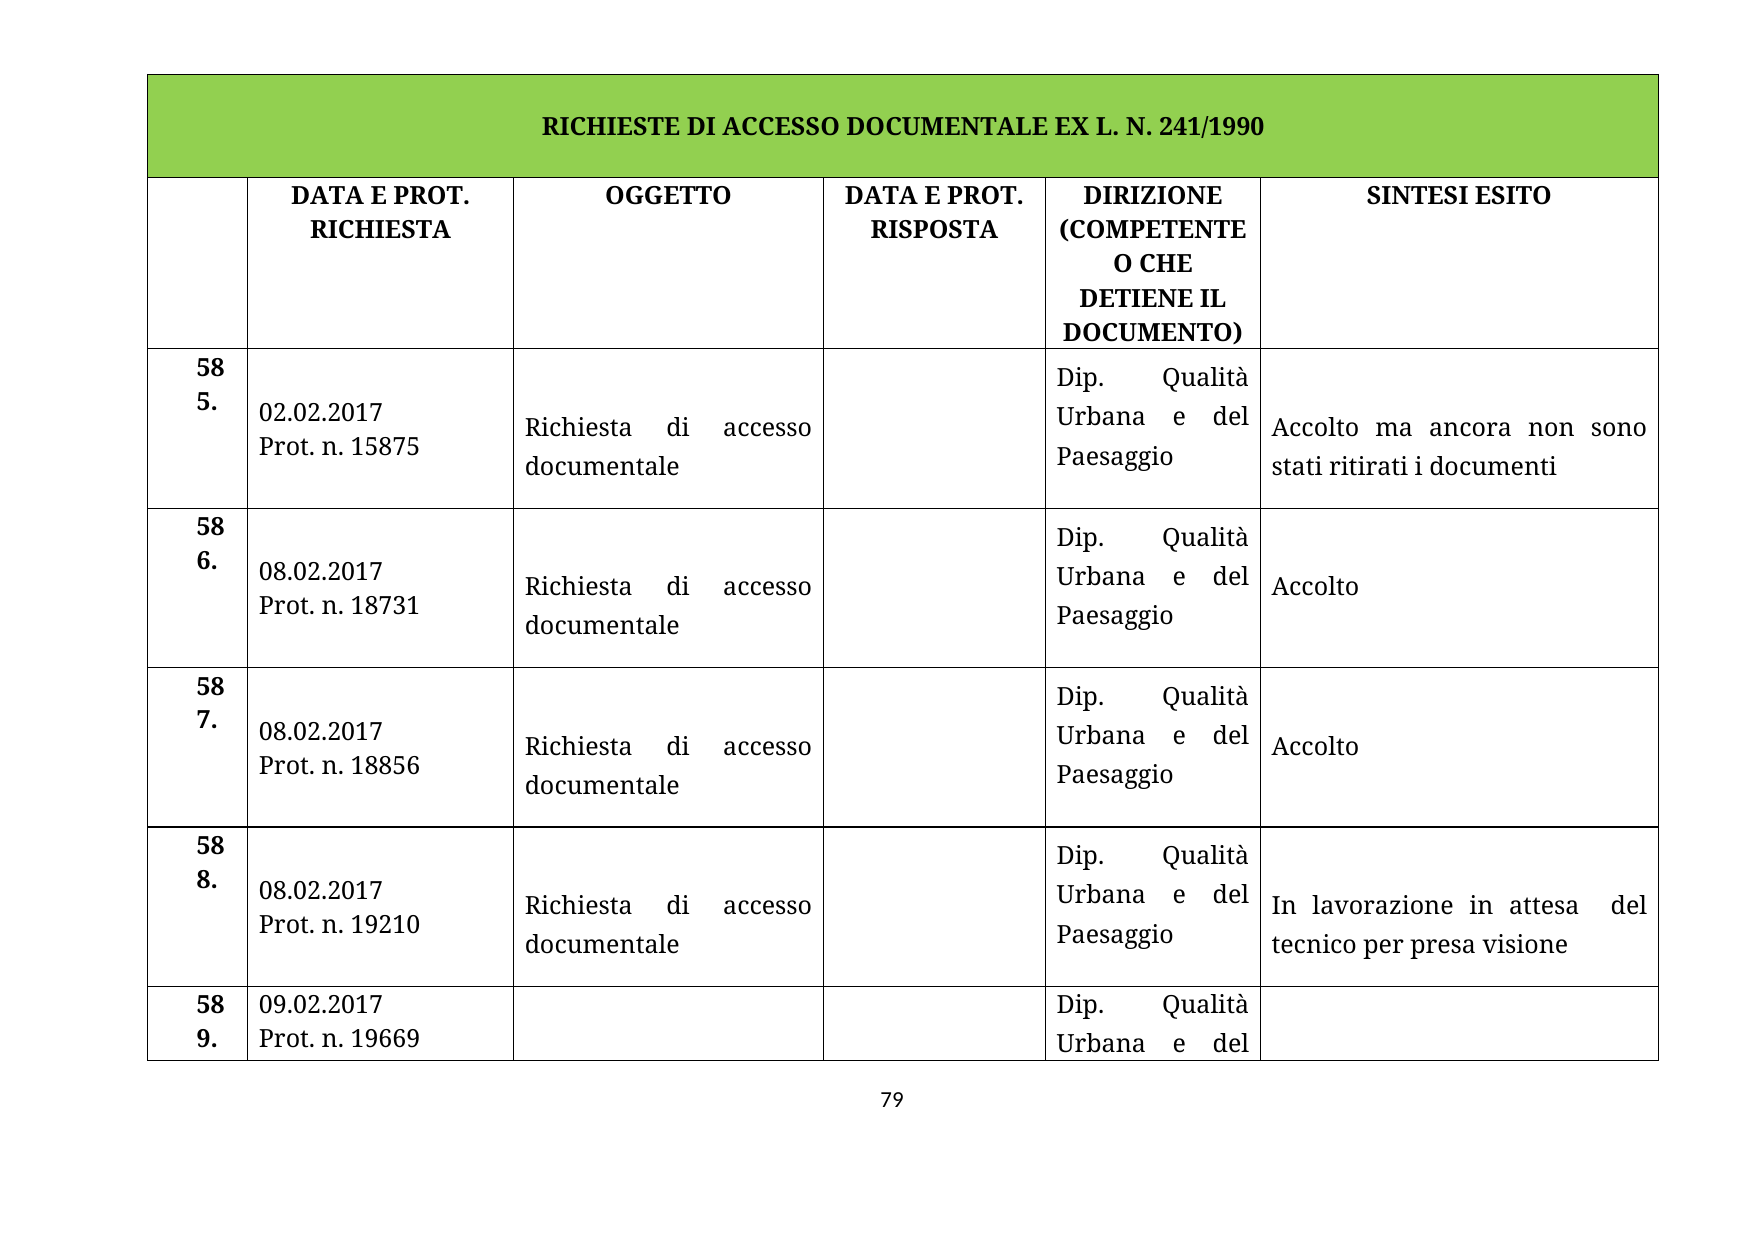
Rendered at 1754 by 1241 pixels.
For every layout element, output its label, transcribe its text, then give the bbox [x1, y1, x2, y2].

table_cell Richiesta di accesso documentale [514, 668, 823, 826]
table_cell 02.02.2017 Prot. n. 15875 [248, 349, 513, 508]
table_cell 08.02.2017 Prot. n. 18731 [248, 509, 513, 667]
table_cell [148, 987, 247, 1060]
table_cell Accolto [1261, 509, 1658, 667]
table_cell [148, 668, 247, 826]
table_cell 08.02.2017 Prot. n. 18856 [248, 668, 513, 826]
table_cell [824, 987, 1045, 1060]
table_cell OGGETTO [514, 178, 823, 348]
table_cell Dip. Qualità Urbana e del [1046, 987, 1260, 1060]
table_header RICHIESTE DI ACCESSO DOCUMENTALE EX L. N. 241/1990 [148, 75, 1658, 177]
table_cell [824, 349, 1045, 508]
table_cell [824, 668, 1045, 826]
table_cell Dip. Qualità Urbana e del Paesaggio [1046, 668, 1260, 826]
table_cell In lavorazione in attesa del tecnico per presa visione [1261, 828, 1658, 986]
table_cell Richiesta di accesso documentale [514, 349, 823, 508]
table_cell DATA E PROT. RISPOSTA [824, 178, 1045, 348]
table_cell Dip. Qualità Urbana e del Paesaggio [1046, 509, 1260, 667]
table_cell [514, 987, 823, 1060]
table_cell [824, 509, 1045, 667]
table_cell [148, 178, 247, 348]
table_cell DATA E PROT. RICHIESTA [248, 178, 513, 348]
table_cell Accolto ma ancora non sono stati ritirati i documenti [1261, 349, 1658, 508]
table_cell DIRIZIONE (COMPETENTE O CHE DETIENE IL DOCUMENTO) [1046, 178, 1260, 348]
table_cell Richiesta di accesso documentale [514, 828, 823, 986]
table_cell 09.02.2017 Prot. n. 19669 [248, 987, 513, 1060]
table_cell [148, 828, 247, 986]
table_cell 08.02.2017 Prot. n. 19210 [248, 828, 513, 986]
table_cell Accolto [1261, 668, 1658, 826]
table_cell SINTESI ESITO [1261, 178, 1658, 348]
table_cell Richiesta di accesso documentale [514, 509, 823, 667]
table_cell [1261, 987, 1658, 1060]
table_cell [148, 349, 247, 508]
table_cell Dip. Qualità Urbana e del Paesaggio [1046, 349, 1260, 508]
table_cell [148, 509, 247, 667]
table_cell [824, 828, 1045, 986]
table_cell Dip. Qualità Urbana e del Paesaggio [1046, 828, 1260, 986]
